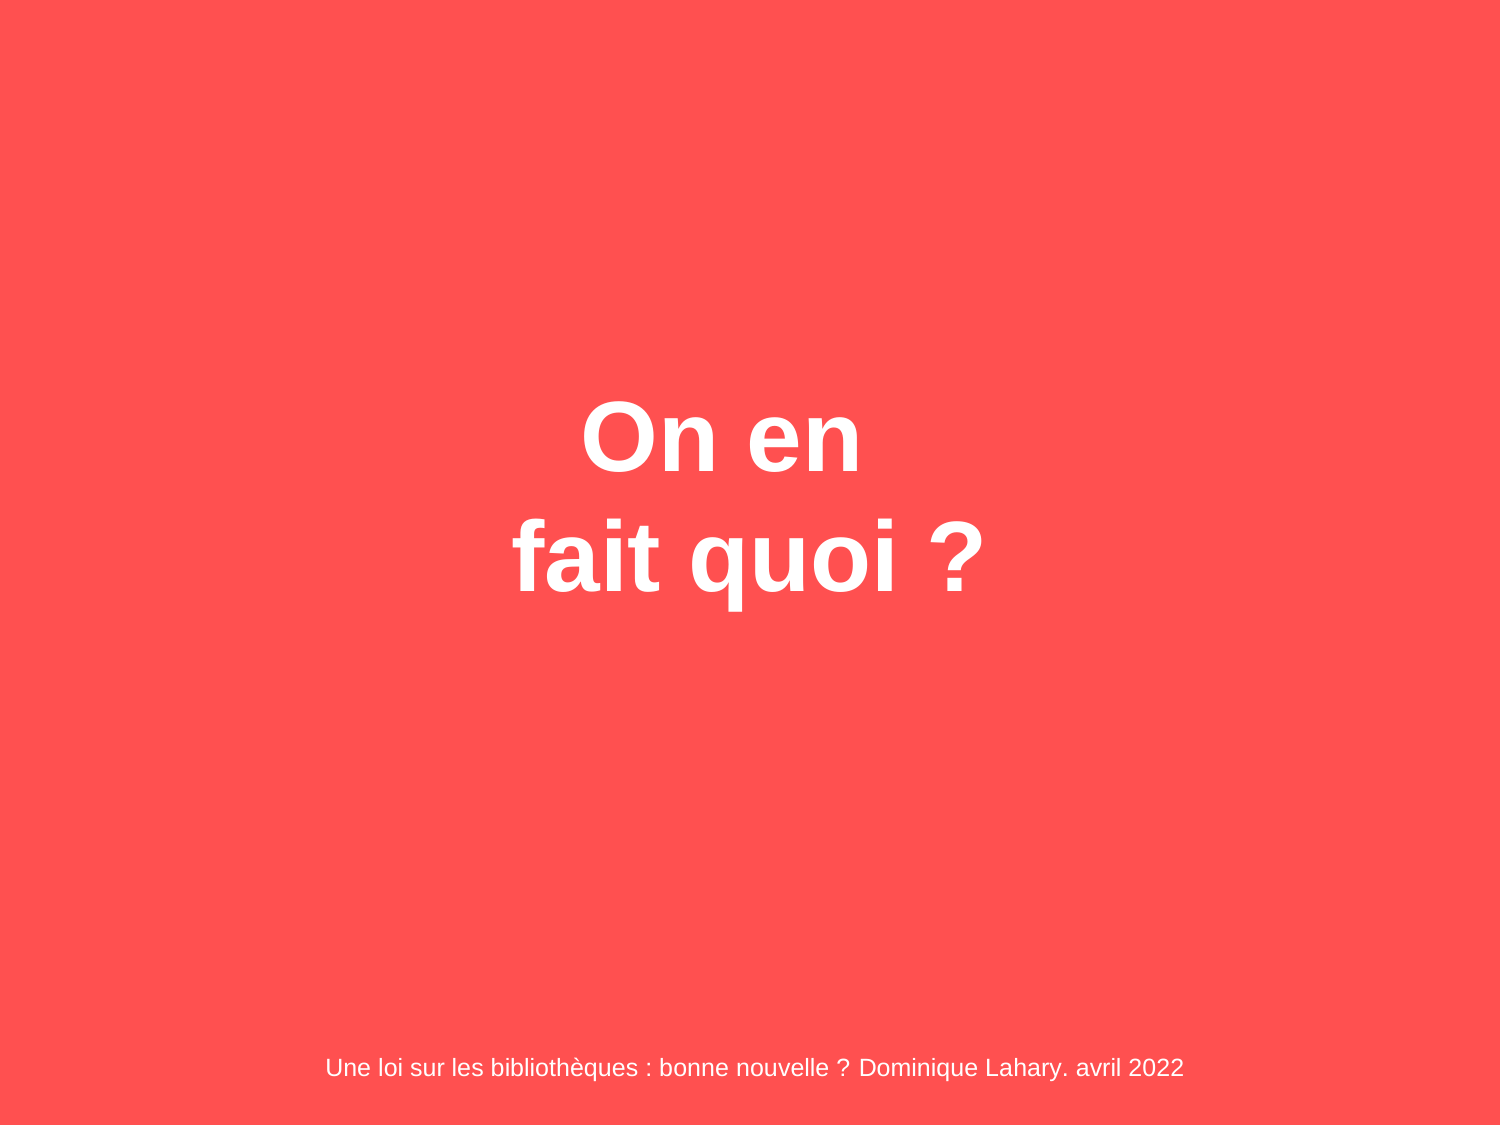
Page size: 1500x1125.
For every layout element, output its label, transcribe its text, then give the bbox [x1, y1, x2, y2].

list On en fait quoi ? [53, 113, 1391, 917]
text_box Une loi sur les bibliothèques : bonne nouvelle ? Dominique Lahary. avril 2022 [55, 1044, 1456, 1120]
